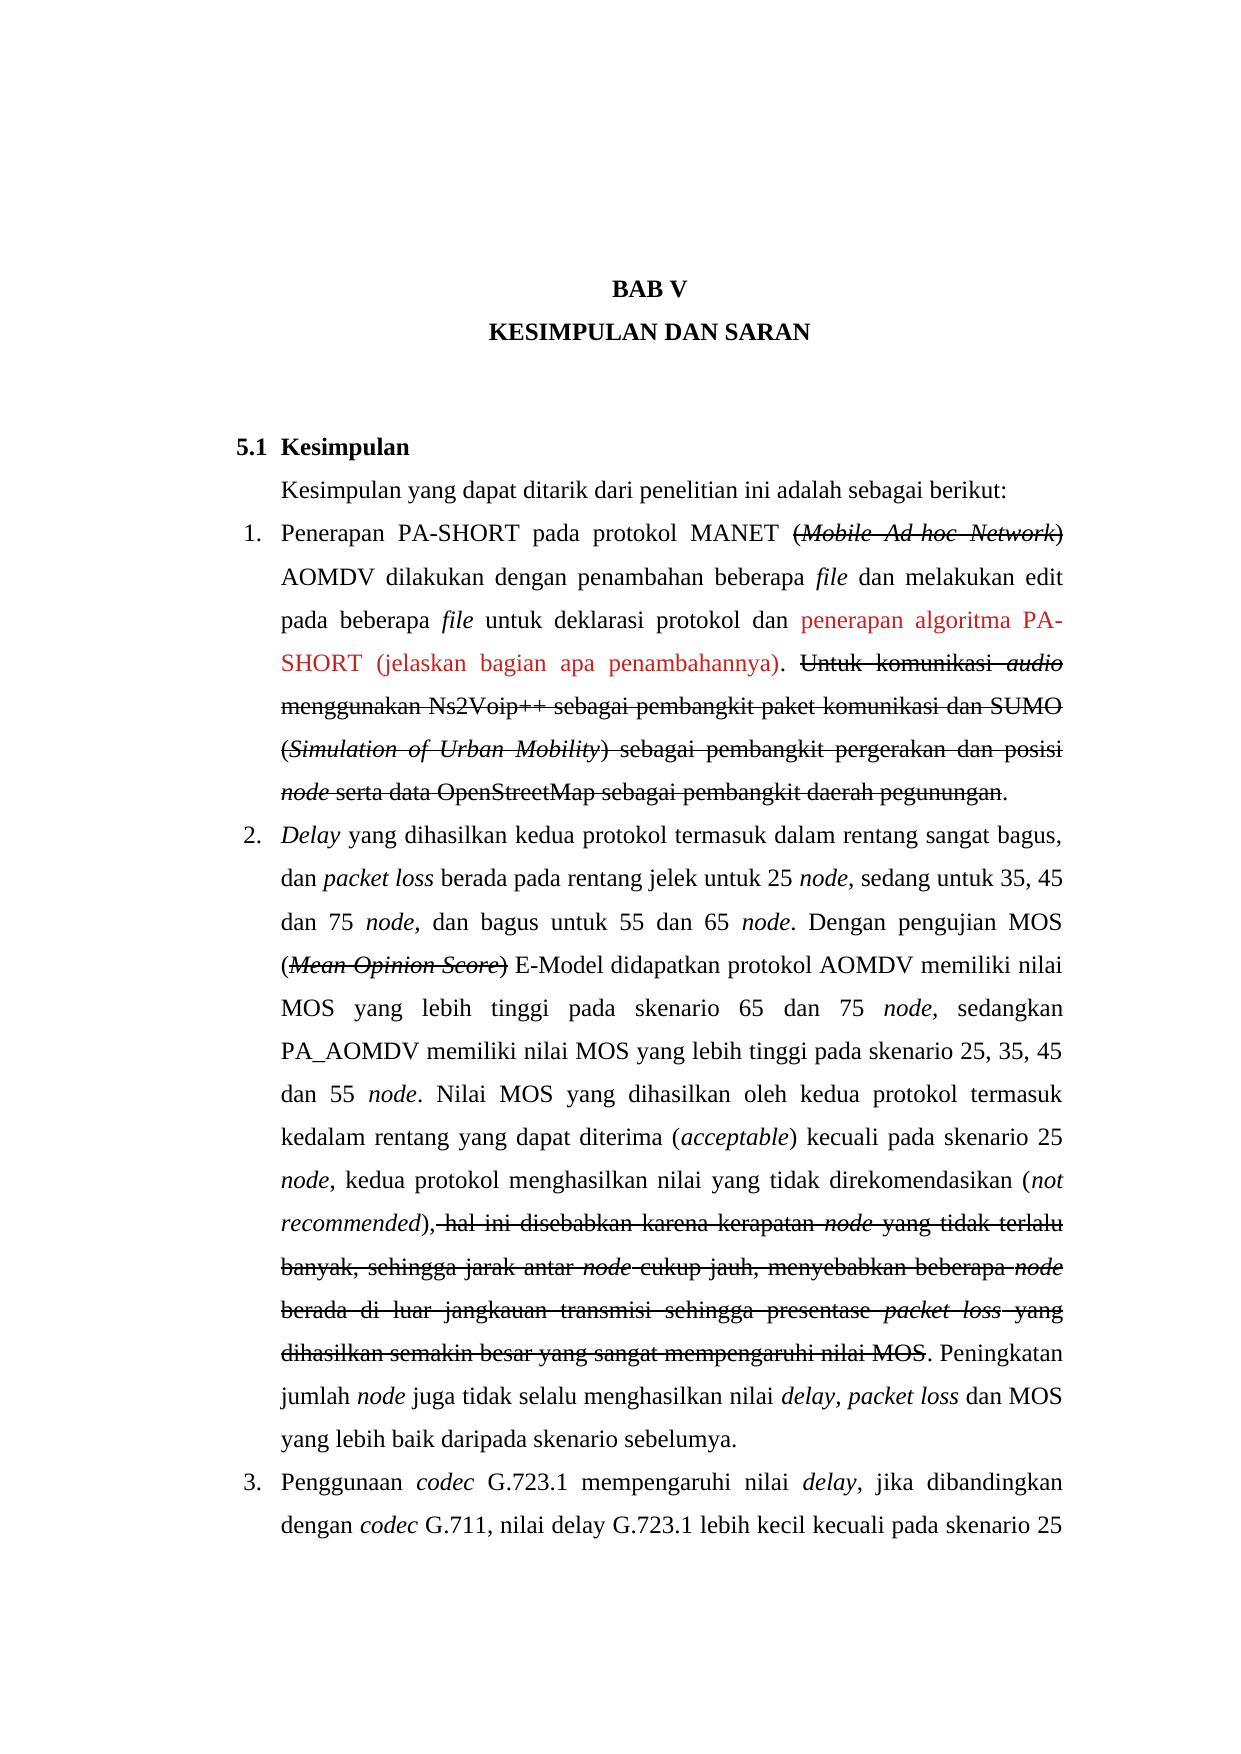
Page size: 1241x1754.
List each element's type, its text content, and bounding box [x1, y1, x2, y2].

list Penggunaan codec G.723.1 mempengaruhi nilai delay, jika dibandingkan dengan codec G.711, nilai delay G.723.1 lebih kecil kecuali pada skenario 25 [243, 1467, 1063, 1539]
text Kesimpulan yang dapat ditarik dari penelitian ini adalah sebagai berikut: [281, 475, 1063, 504]
subtitle BAB V KESIMPULAN DAN SARAN [236, 274, 1063, 346]
subtitle Kesimpulan [236, 432, 1063, 461]
list Delay yang dihasilkan kedua protokol termasuk dalam rentang sangat bagus, dan packet loss berada pada rentang jelek untuk 25 node, sedang untuk 35, 45 dan 75 node, dan bagus untuk 55 dan 65 node. Dengan pengujian MOS (Mean Opinion Score) E-Model didapatkan protokol AOMDV memiliki nilai MOS yang lebih tinggi pada skenario 65 dan 75 node, sedangkan PA_AOMDV memiliki nilai MOS yang lebih tinggi pada skenario 25, 35, 45 dan 55 node. Nilai MOS yang dihasilkan oleh kedua protokol termasuk kedalam rentang yang dapat diterima (acceptable) kecuali pada skenario 25 node, kedua protokol menghasilkan nilai yang tidak direkomendasikan (not recommended), hal ini disebabkan karena kerapatan node yang tidak terlalu banyak, sehingga jarak antar node cukup jauh, menyebabkan beberapa node berada di luar jangkauan transmisi sehingga presentase packet loss yang dihasilkan semakin besar yang sangat mempengaruhi nilai MOS. Peningkatan jumlah node juga tidak selalu menghasilkan nilai delay, packet loss dan MOS yang lebih baik daripada skenario sebelumya. [243, 820, 1063, 1453]
list Penerapan PA-SHORT pada protokol MANET (Mobile Ad-hoc Network) AOMDV dilakukan dengan penambahan beberapa file dan melakukan edit pada beberapa file untuk deklarasi protokol dan penerapan algoritma PA-SHORT (jelaskan bagian apa penambahannya). Untuk komunikasi audio menggunakan Ns2Voip++ sebagai pembangkit paket komunikasi dan SUMO (Simulation of Urban Mobility) sebagai pembangkit pergerakan dan posisi node serta data OpenStreetMap sebagai pembangkit daerah pegunungan. [243, 518, 1063, 806]
